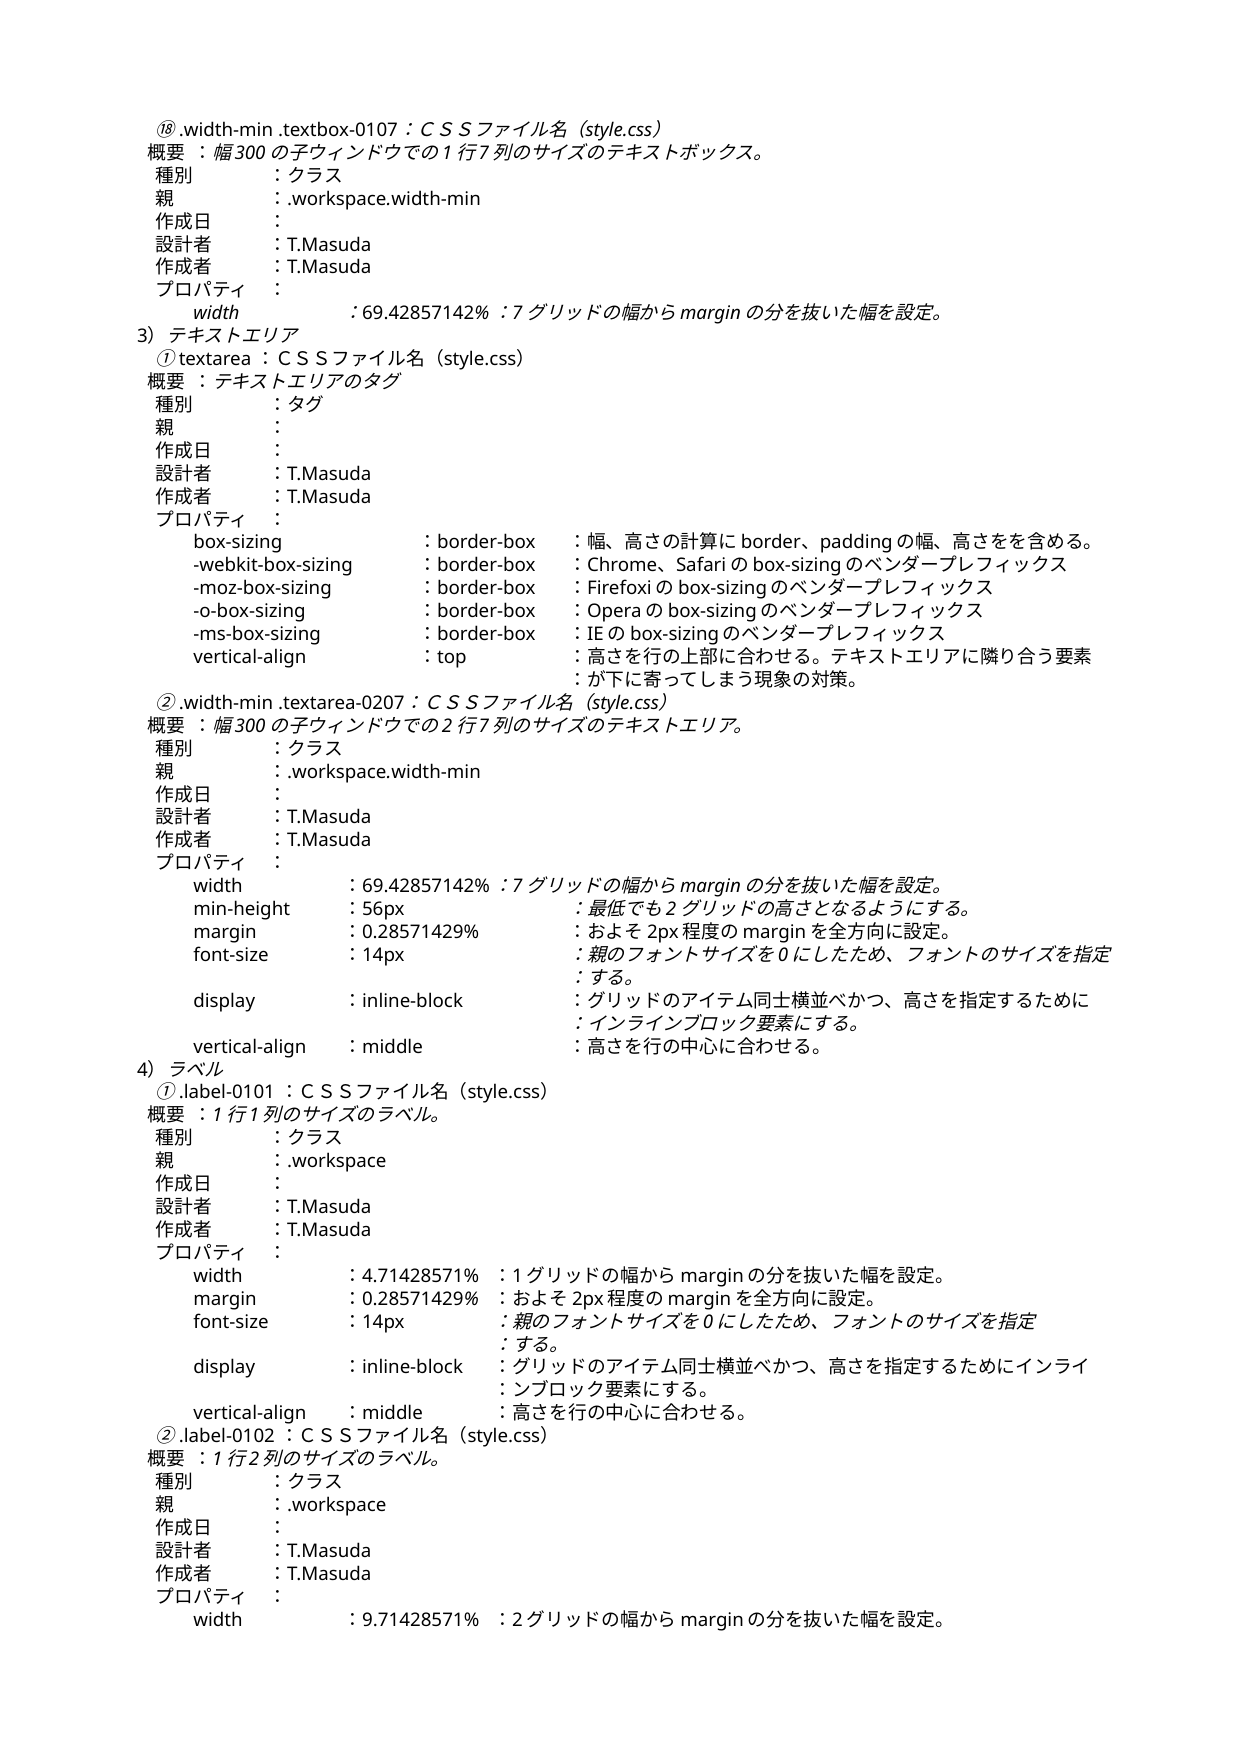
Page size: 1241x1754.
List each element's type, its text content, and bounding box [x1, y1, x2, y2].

text 作成日 ： [118, 439, 1122, 462]
text 作成者 ：T.Masuda [118, 1218, 1122, 1241]
text 作成日 ： [118, 210, 1122, 233]
text 親 ：.workspace [118, 1149, 1122, 1172]
text -moz-box-sizing ：border-box ：Firefoxiのbox-sizingのベンダープレフィックス [118, 576, 1122, 599]
text 種別 ：クラス [118, 1126, 1122, 1149]
text 概要 ：幅300の子ウィンドウでの2行7列のサイズのテキストエリア。 [118, 714, 1122, 737]
text width ：69.42857142% ：7グリッドの幅からmarginの分を抜いた幅を設定。 [118, 301, 1122, 324]
text ：が下に寄ってしまう現象の対策。 [118, 668, 1122, 691]
text width ：9.71428571% ：2グリッドの幅からmarginの分を抜いた幅を設定。 [118, 1608, 1122, 1631]
text ① textarea ：ＣＳＳファイル名（style.css） [118, 347, 1122, 370]
text ：する。 [118, 966, 1122, 989]
text 種別 ：タグ [118, 393, 1122, 416]
text min-height ：56px ：最低でも2グリッドの高さとなるようにする。 [118, 897, 1122, 920]
text 種別 ：クラス [118, 1470, 1122, 1493]
text width ：4.71428571% ：1グリッドの幅からmarginの分を抜いた幅を設定。 [118, 1264, 1122, 1287]
text 設計者 ：T.Masuda [118, 233, 1122, 256]
text 種別 ：クラス [118, 164, 1122, 187]
text 作成者 ：T.Masuda [118, 485, 1122, 508]
text -ms-box-sizing ：border-box ：IEのbox-sizingのベンダープレフィックス [118, 622, 1122, 645]
text ：インラインブロック要素にする。 [118, 1012, 1122, 1035]
text プロパティ ： [118, 508, 1122, 531]
text 概要 ：幅300の子ウィンドウでの1行7列のサイズのテキストボックス。 [118, 141, 1122, 164]
text 設計者 ：T.Masuda [118, 462, 1122, 485]
text ：する。 [118, 1333, 1122, 1356]
text 親 ： [118, 416, 1122, 439]
text プロパティ ： [118, 1585, 1122, 1608]
text 設計者 ：T.Masuda [118, 806, 1122, 828]
text 概要 ：テキストエリアのタグ [118, 370, 1122, 393]
text ：ンブロック要素にする。 [118, 1378, 1122, 1401]
text display ：inline-block ：グリッドのアイテム同士横並べかつ、高さを指定するためにインライ [118, 1356, 1122, 1378]
text font-size ：14px ：親のフォントサイズを0にしたため、フォントのサイズを指定 [118, 1310, 1122, 1333]
text ⑱ .width-min .textbox-0107：ＣＳＳファイル名（style.css） [118, 118, 1122, 141]
text 親 ：.workspace.width-min [118, 760, 1122, 783]
text margin ：0.28571429% ：およそ2px程度のmarginを全方向に設定。 [118, 1287, 1122, 1310]
text 4）ラベル [118, 1058, 1122, 1081]
text 設計者 ：T.Masuda [118, 1195, 1122, 1218]
text 作成日 ： [118, 1516, 1122, 1539]
text box-sizing ：border-box ：幅、高さの計算にborder、paddingの幅、高さをを含める。 [118, 531, 1122, 553]
text display ：inline-block ：グリッドのアイテム同士横並べかつ、高さを指定するために [118, 989, 1122, 1012]
text 作成者 ：T.Masuda [118, 1562, 1122, 1585]
text 設計者 ：T.Masuda [118, 1539, 1122, 1562]
text 作成日 ： [118, 1172, 1122, 1195]
text width ：69.42857142% ：7グリッドの幅からmarginの分を抜いた幅を設定。 [118, 874, 1122, 897]
text 作成者 ：T.Masuda [118, 828, 1122, 851]
text ② .width-min .textarea-0207：ＣＳＳファイル名（style.css） [118, 691, 1122, 714]
text vertical-align ：top ：高さを行の上部に合わせる。テキストエリアに隣り合う要素 [118, 645, 1122, 668]
text 概要 ：1行2列のサイズのラベル。 [118, 1447, 1122, 1470]
text プロパティ ： [118, 1241, 1122, 1264]
text vertical-align ：middle ：高さを行の中心に合わせる。 [118, 1401, 1122, 1424]
text 親 ：.workspace [118, 1493, 1122, 1516]
text ② .label-0102 ：ＣＳＳファイル名（style.css） [118, 1424, 1122, 1447]
text 3）テキストエリア [118, 324, 1122, 347]
text 作成日 ： [118, 783, 1122, 806]
text プロパティ ： [118, 278, 1122, 301]
text font-size ：14px ：親のフォントサイズを0にしたため、フォントのサイズを指定 [118, 943, 1122, 966]
text プロパティ ： [118, 851, 1122, 874]
text margin ：0.28571429% ：およそ2px程度のmarginを全方向に設定。 [118, 920, 1122, 943]
text -webkit-box-sizing ：border-box ：Chrome、Safariのbox-sizingのベンダープレフィックス [118, 553, 1122, 576]
text -o-box-sizing ：border-box ：Operaのbox-sizingのベンダープレフィックス [118, 599, 1122, 622]
text 親 ：.workspace.width-min [118, 187, 1122, 210]
text 作成者 ：T.Masuda [118, 256, 1122, 278]
text 種別 ：クラス [118, 737, 1122, 760]
text vertical-align ：middle ：高さを行の中心に合わせる。 [118, 1035, 1122, 1058]
text 概要 ：1行1列のサイズのラベル。 [118, 1103, 1122, 1126]
text ① .label-0101 ：ＣＳＳファイル名（style.css） [118, 1081, 1122, 1103]
